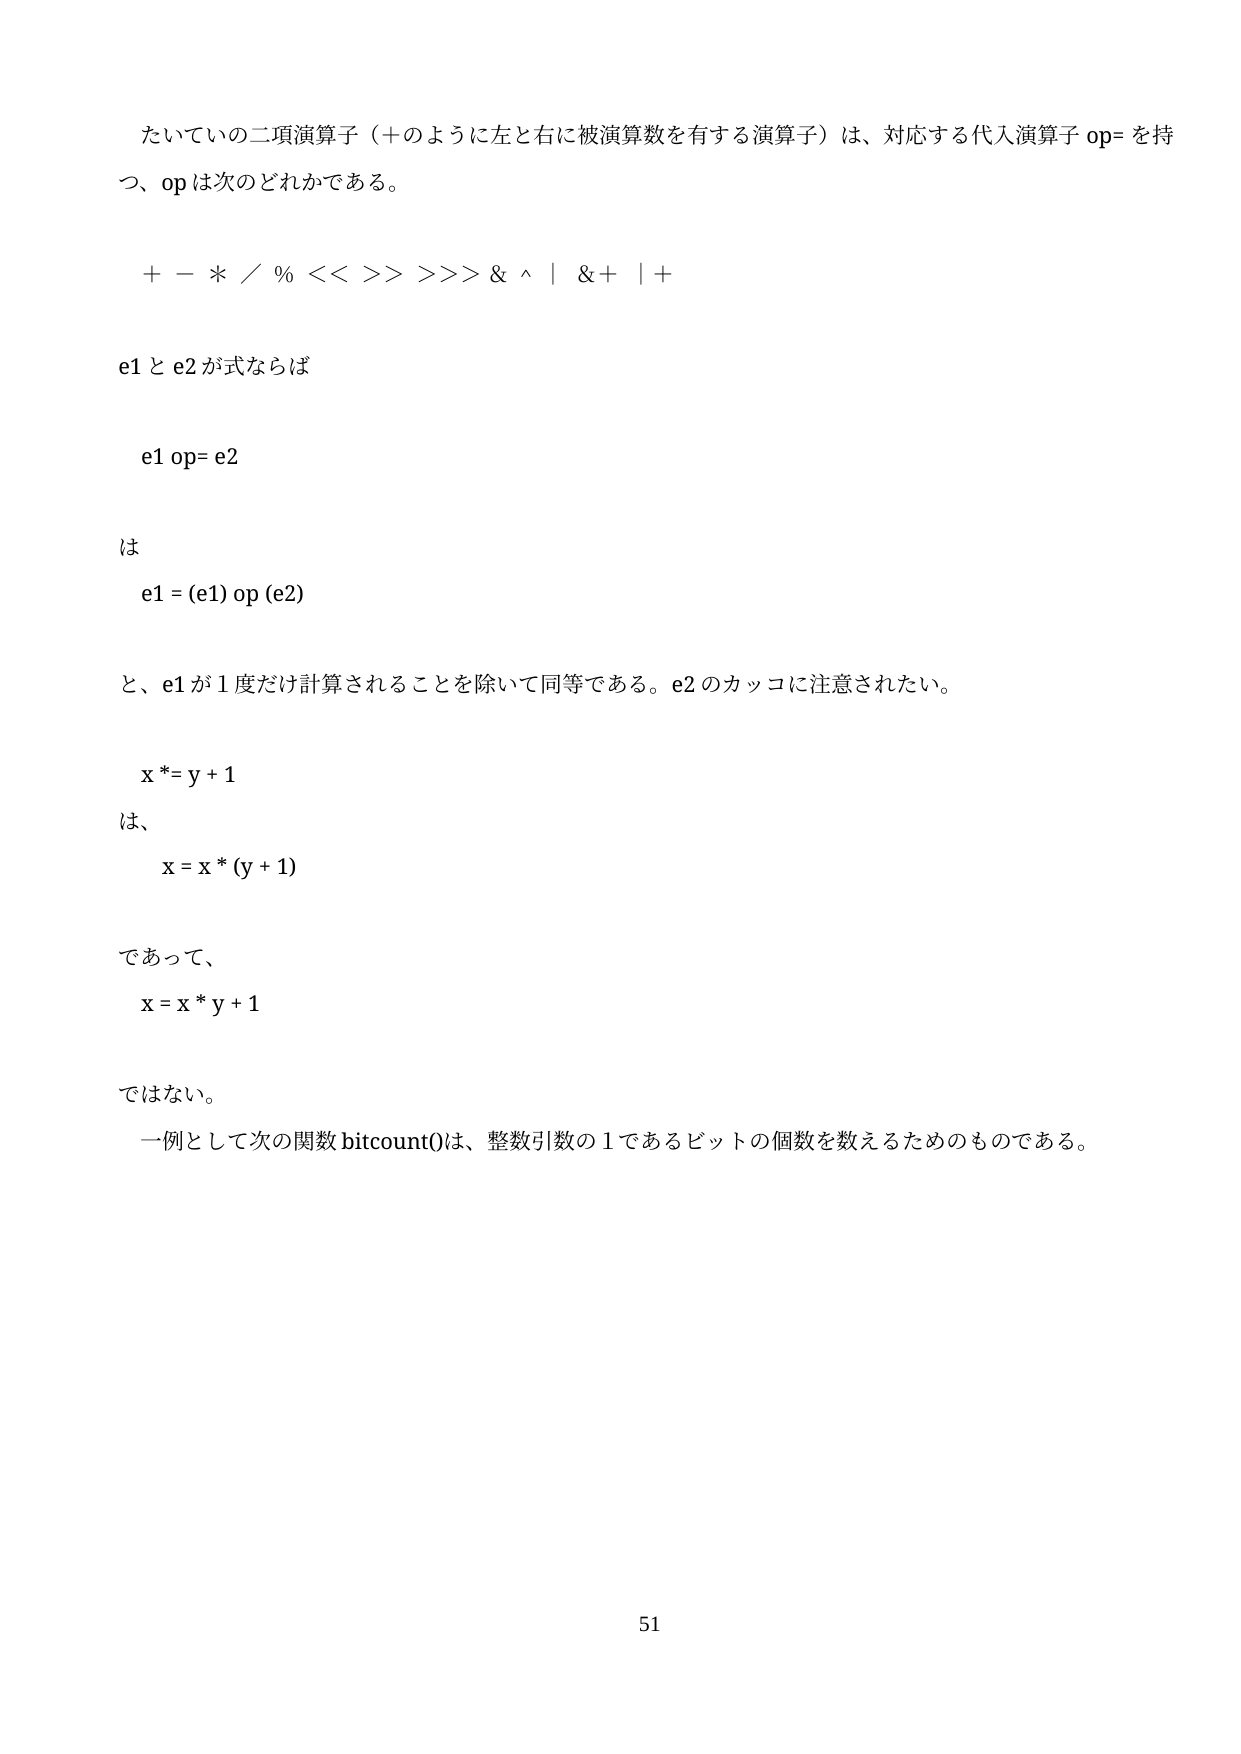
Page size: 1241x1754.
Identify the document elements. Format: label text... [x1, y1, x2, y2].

text たいていの二項演算子（＋のように左と右に被演算数を有する演算子）は、対応する代入演算子 op= を持つ、opは次のどれかである。 [118, 118, 1181, 197]
text 一例として次の関数bitcount()は、整数引数の１であるビットの個数を数えるためのものである。 [118, 1124, 1181, 1156]
text x *= y + 1 [118, 759, 1181, 789]
text ＋ － ＊ ／ ％ ＜＜ ＞＞ ＞＞＞ ＆ ＾ ｜ ＆＋ ｜＋ [118, 257, 1181, 289]
text は、 [118, 804, 1181, 835]
text e1 = (e1) op (e2) [118, 578, 1181, 608]
text ではない。 [118, 1077, 1181, 1108]
text e1とe2が式ならば [118, 349, 1181, 381]
text x = x * (y + 1) [118, 851, 1181, 881]
text x = x * y + 1 [118, 988, 1181, 1017]
text であって、 [118, 940, 1181, 972]
text e1 op= e2 [118, 441, 1181, 471]
text は [118, 531, 1181, 562]
text と、e1が１度だけ計算されることを除いて同等である。e2のカッコに注意されたい。 [118, 667, 1181, 699]
